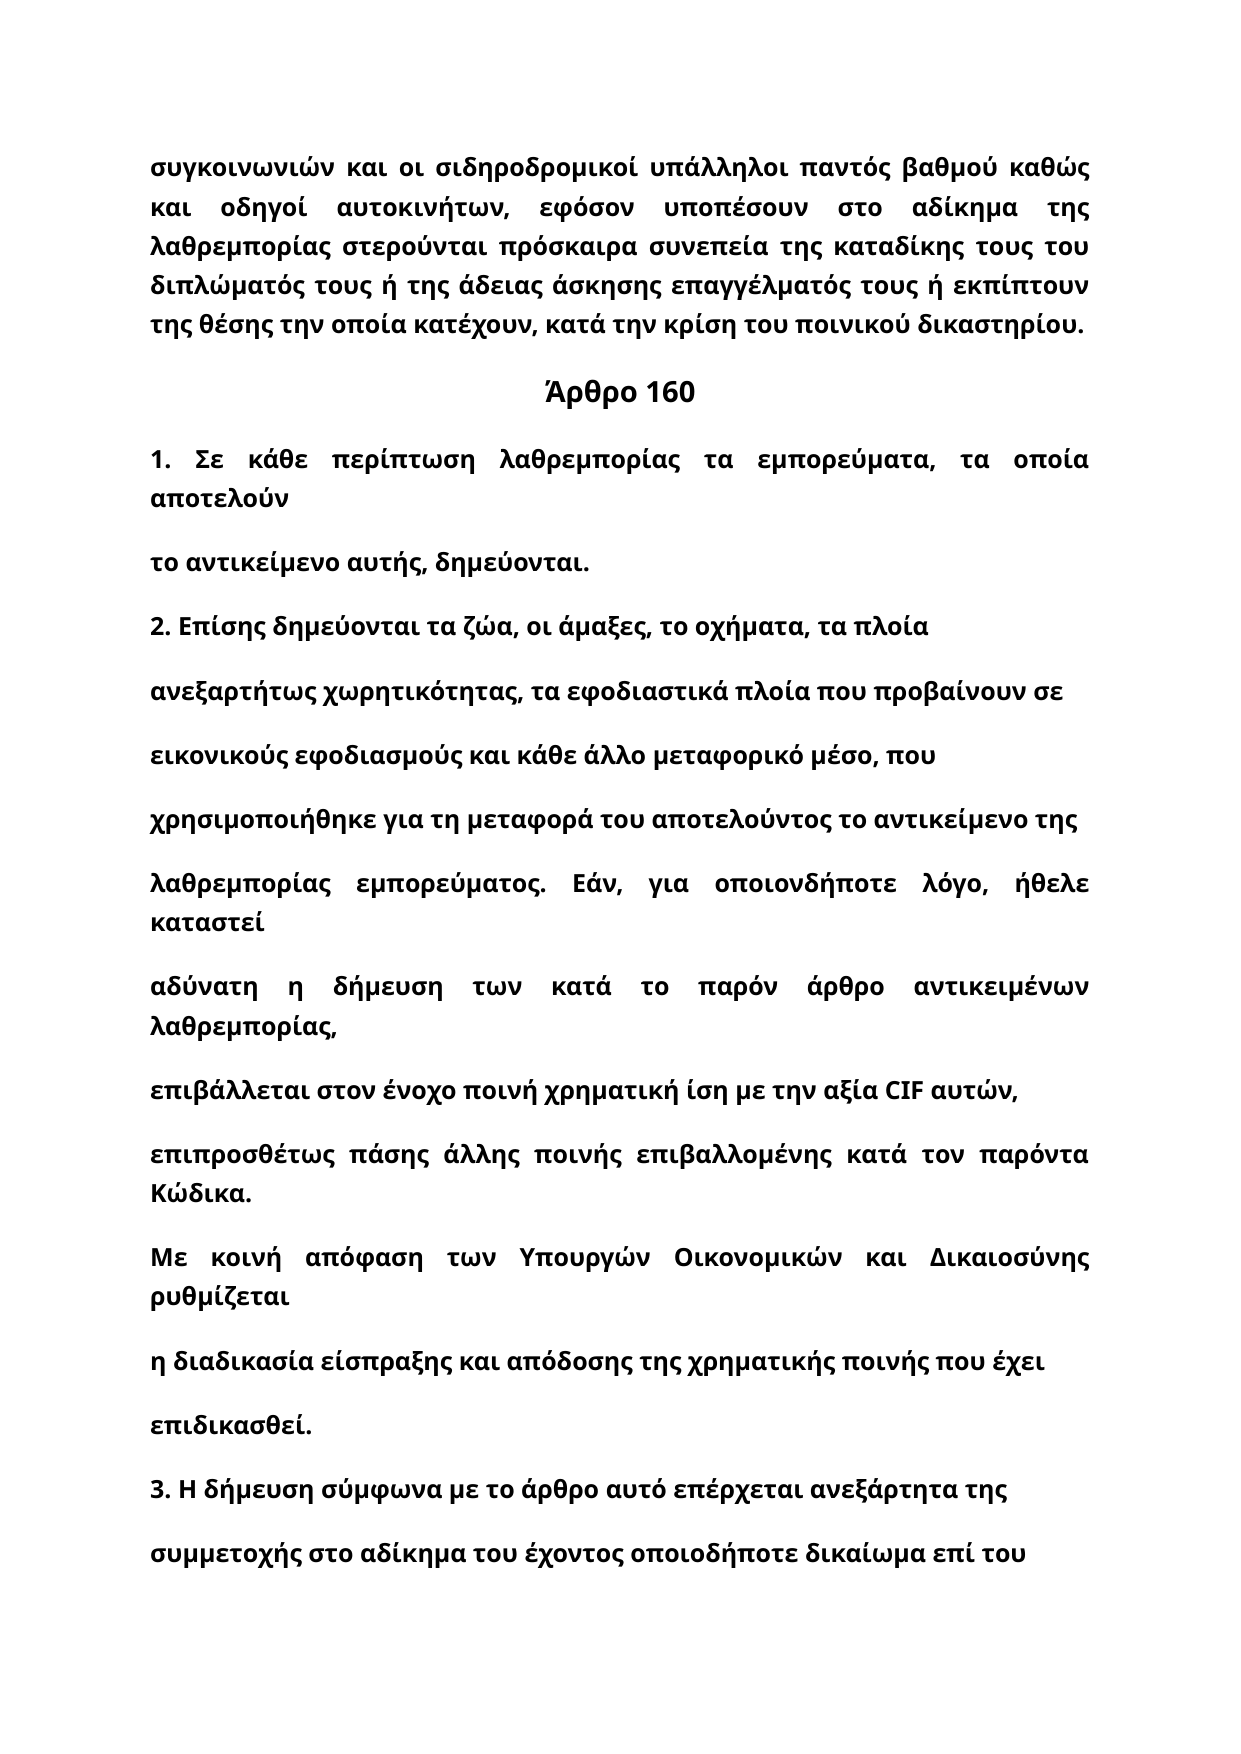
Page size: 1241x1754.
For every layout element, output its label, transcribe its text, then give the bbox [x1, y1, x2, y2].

text το αντικείμενο αυτής, δημεύονται. [150, 545, 1090, 579]
subtitle Άρθρο 160 [150, 371, 1090, 411]
text η διαδικασία είσπραξης και απόδοσης της χρηματικής ποινής που έχει [150, 1343, 1090, 1377]
text επιπροσθέτως πάσης άλλης ποινής επιβαλλομένης κατά τον παρόντα Κώδικα. [150, 1136, 1090, 1210]
text λαθρεμπορίας εμπορεύματος. Εάν, για οποιονδήποτε λόγο, ήθελε καταστεί [150, 866, 1090, 939]
text εικονικούς εφοδιασμούς και κάθε άλλο μεταφορικό μέσο, που [150, 737, 1090, 771]
text συμμετοχής στο αδίκημα του έχοντος οποιοδήποτε δικαίωμα επί του [150, 1536, 1090, 1570]
text επιβάλλεται στον ένοχο ποινή χρηματική ίση με την αξία CIF αυτών, [150, 1072, 1090, 1106]
text επιδικασθεί. [150, 1407, 1090, 1441]
text χρησιμοποιήθηκε για τη μεταφορά του αποτελούντος το αντικείμενο της [150, 801, 1090, 836]
text ανεξαρτήτως χωρητικότητας, τα εφοδιαστικά πλοία που προβαίνουν σε [150, 673, 1090, 707]
text 2. Επίσης δημεύονται τα ζώα, οι άμαξες, το οχήματα, τα πλοία [150, 609, 1090, 643]
text Με κοινή απόφαση των Υπουργών Οικονομικών και Δικαιοσύνης ρυθμίζεται [150, 1240, 1090, 1313]
text 1. Σε κάθε περίπτωση λαθρεμπορίας τα εμπορεύματα, τα οποία αποτελούν [150, 441, 1090, 515]
text αδύνατη η δήμευση των κατά το παρόν άρθρο αντικειμένων λαθρεμπορίας, [150, 969, 1090, 1042]
text συγκοινωνιών και οι σιδηροδρομικοί υπάλληλοι παντός βαθμού καθώς και οδηγοί αυτοκινήτων, εφόσον υποπέσουν στο αδίκημα της λαθρεμπορίας στερούνται πρόσκαιρα συνεπεία της καταδίκης τους του διπλώματός τους ή της άδειας άσκησης επαγγέλματός τους ή εκπίπτουν της θέσης την οποία κατέχουν, κατά την κρίση του ποινικού δικαστηρίου. [150, 150, 1090, 341]
text 3. Η δήμευση σύμφωνα με το άρθρο αυτό επέρχεται ανεξάρτητα της [150, 1471, 1090, 1506]
